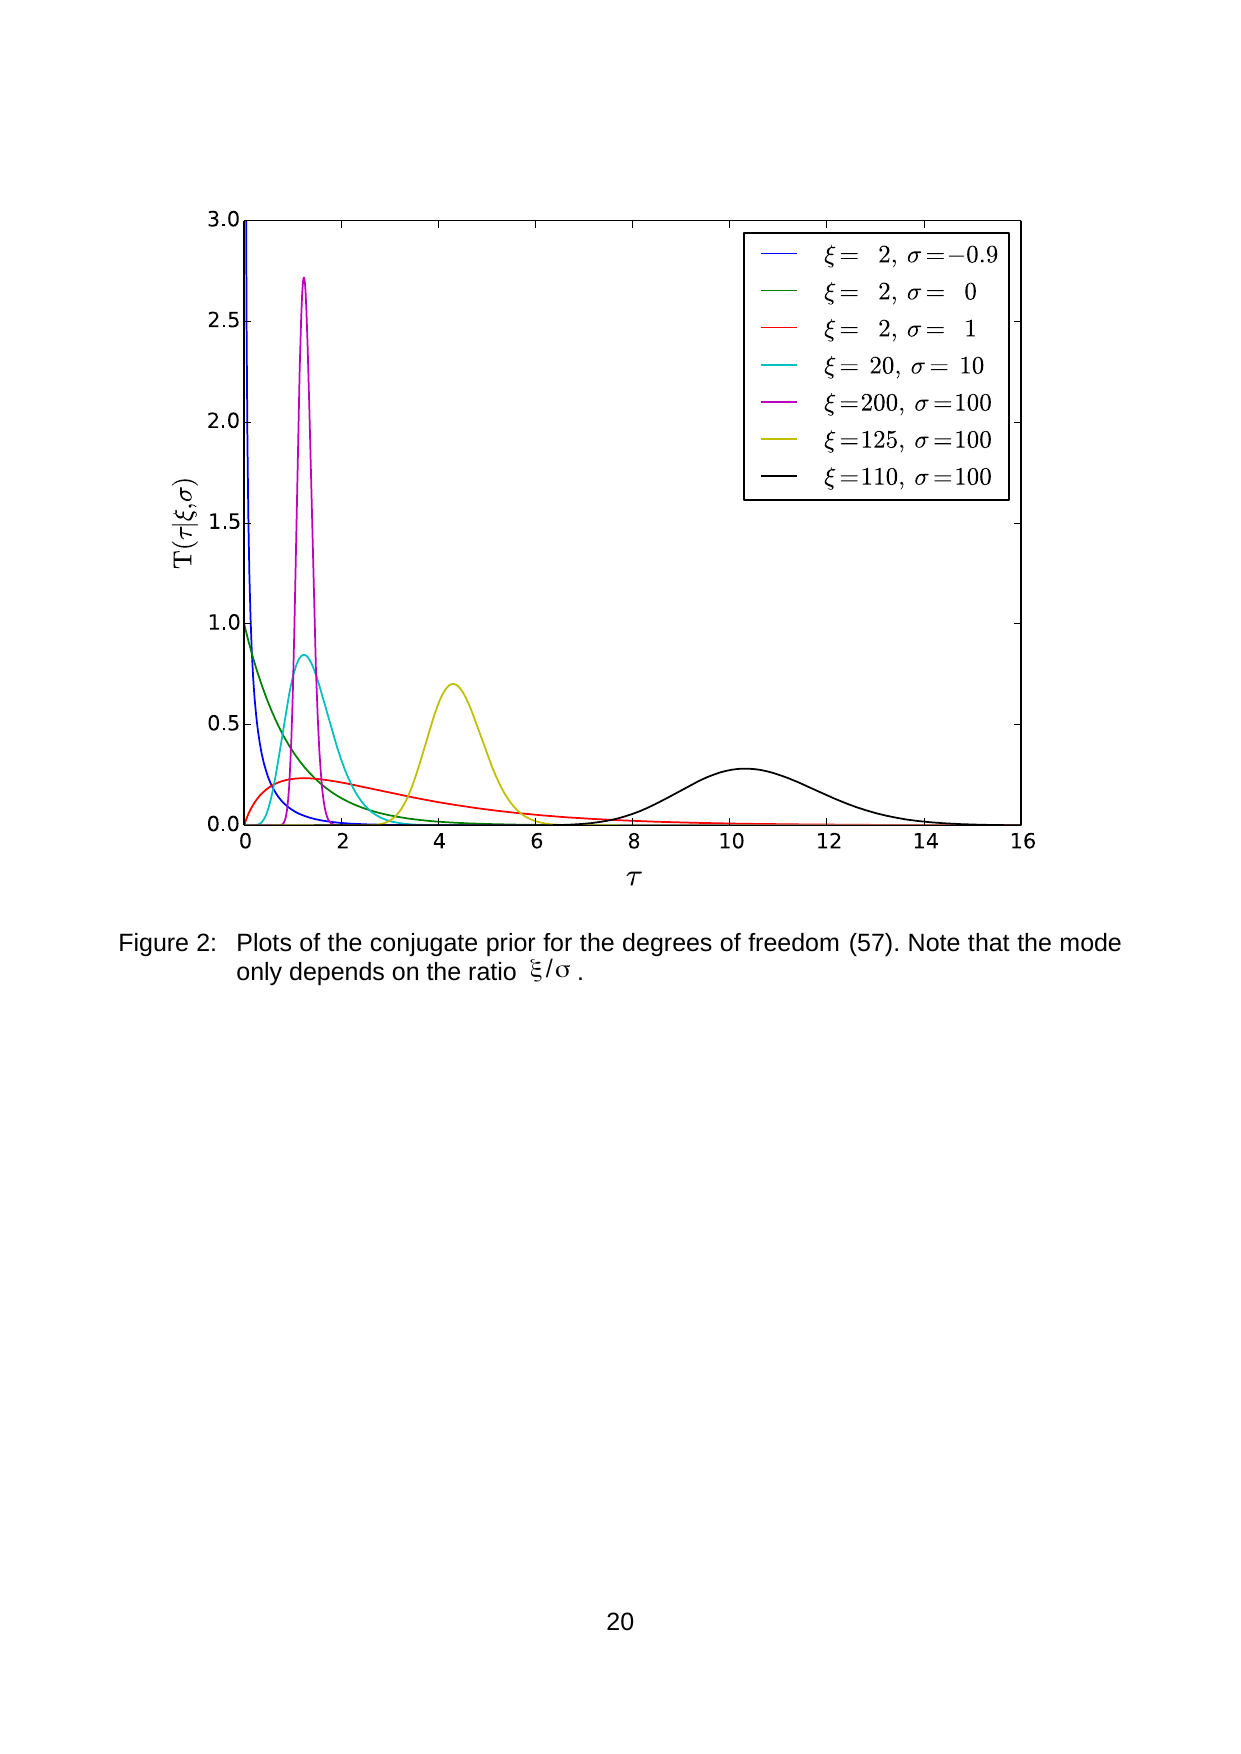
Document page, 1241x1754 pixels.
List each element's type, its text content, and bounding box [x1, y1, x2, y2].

text Figure 2: Plots of the conjugate prior for the degrees of freedom (57). Note that the mode only depends on the ratio . [118, 118, 1122, 985]
